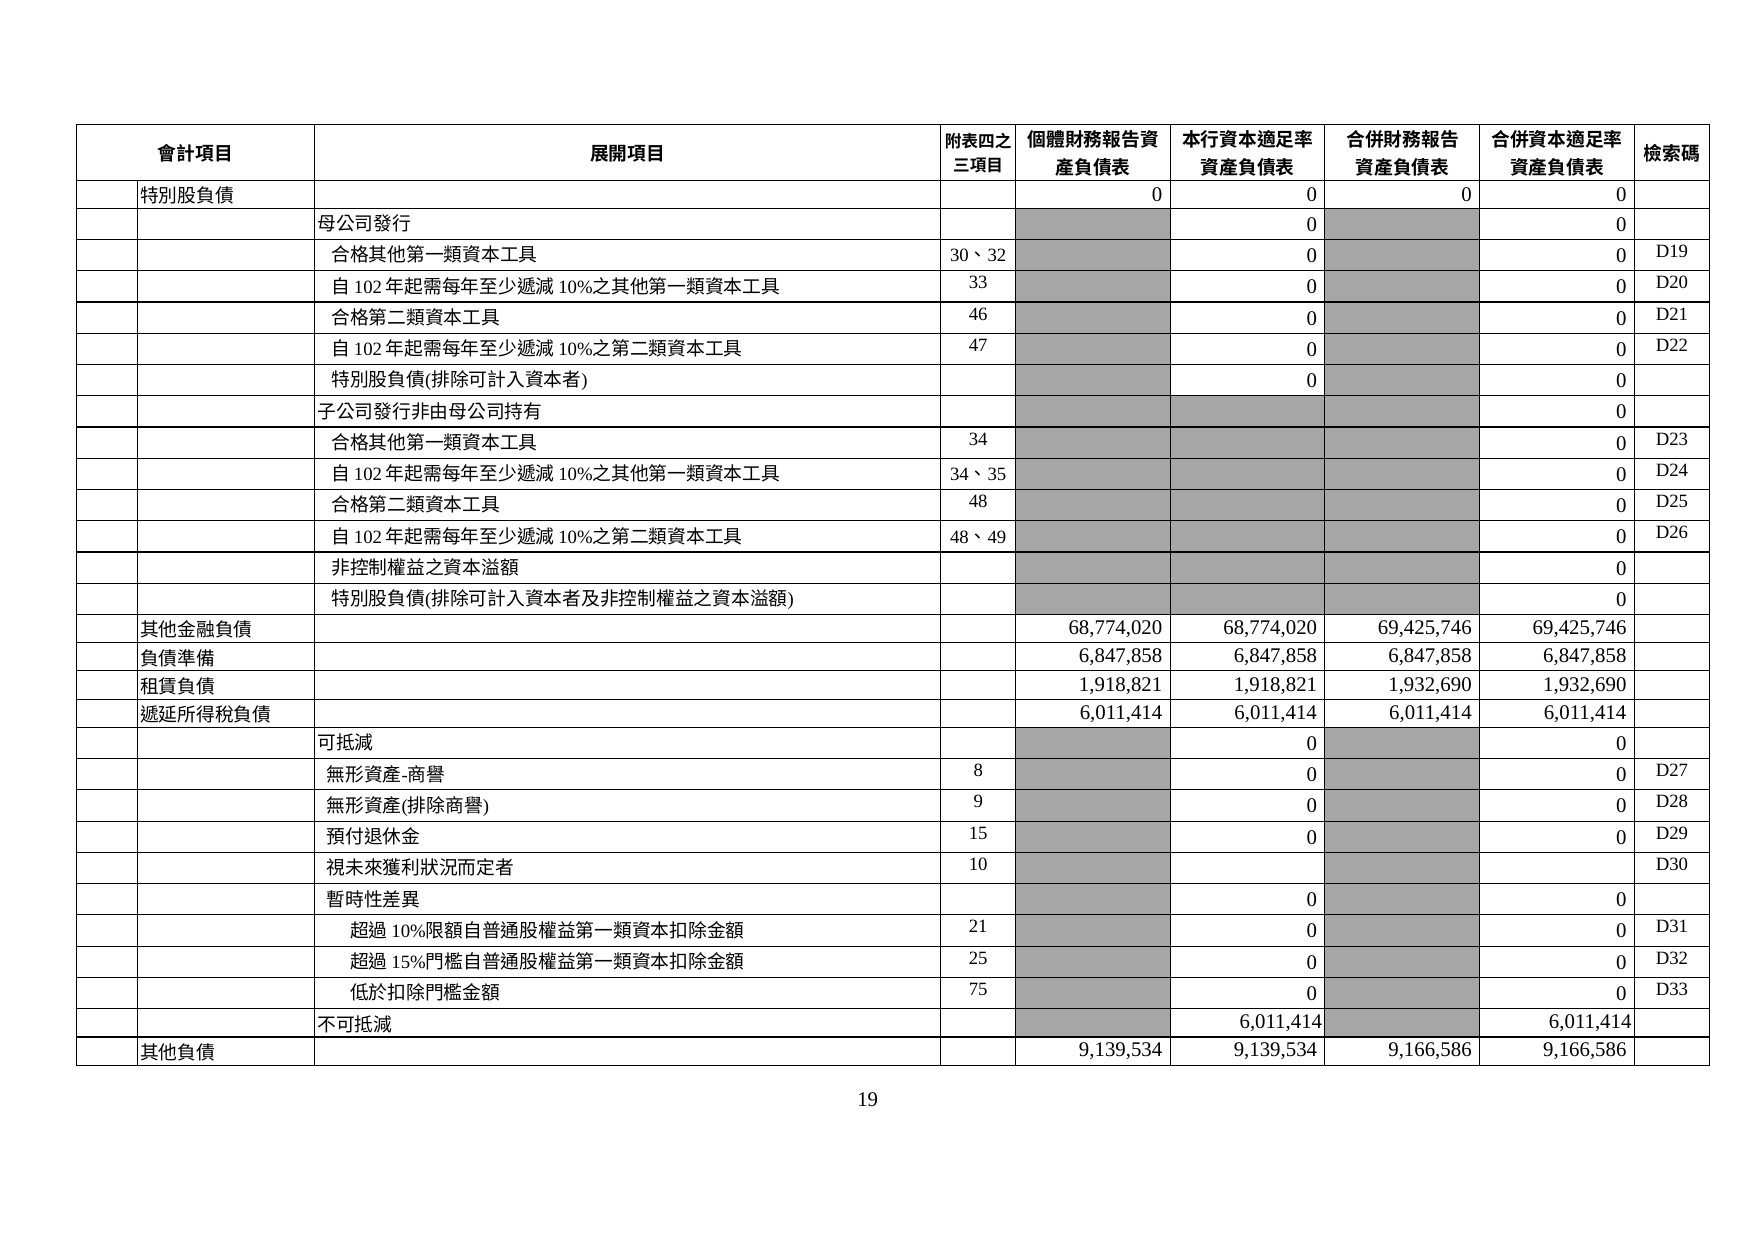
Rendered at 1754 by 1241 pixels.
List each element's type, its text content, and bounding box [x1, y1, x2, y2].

table_cell 6,847,858 [1171, 643, 1324, 670]
table_cell 視未來獲利狀況而定者 [315, 853, 940, 883]
table_cell 0 [1171, 181, 1324, 208]
table_cell 非控制權益之資本溢額 [315, 553, 940, 583]
table_cell [138, 853, 314, 883]
table_cell [1325, 553, 1479, 583]
table_cell [77, 671, 137, 699]
table_cell 9 [941, 790, 1015, 821]
table_cell [1016, 790, 1170, 821]
table_cell [1171, 521, 1324, 551]
table_cell [941, 209, 1015, 239]
table_header 合併資本適足率 資產負債表 [1480, 125, 1634, 179]
table_cell [1325, 915, 1479, 946]
table_cell [1016, 584, 1170, 614]
table_cell [315, 643, 940, 670]
table_cell D24 [1635, 459, 1709, 489]
table_cell [138, 884, 314, 914]
table_cell 0 [1171, 209, 1324, 239]
table_cell 0 [1171, 303, 1324, 333]
table_cell [941, 700, 1015, 727]
table_cell 0 [1171, 884, 1324, 914]
table_cell 0 [1480, 947, 1634, 977]
table_cell 0 [1171, 822, 1324, 852]
table_cell 6,847,858 [1325, 643, 1479, 670]
table_cell 0 [1171, 790, 1324, 821]
table_cell [1325, 365, 1479, 395]
table_cell [138, 584, 314, 614]
table_cell 6,011,414 [1480, 1009, 1634, 1036]
table_cell [1016, 490, 1170, 520]
table_cell 1,918,821 [1171, 671, 1324, 699]
table_cell [315, 671, 940, 699]
table_cell [138, 490, 314, 520]
table_cell [1325, 947, 1479, 977]
table_cell 0 [1171, 334, 1324, 364]
table_cell [77, 947, 137, 977]
table_cell 10 [941, 853, 1015, 883]
table_cell 6,847,858 [1016, 643, 1170, 670]
table_header 會計項目 [77, 125, 314, 179]
table_cell 1,932,690 [1325, 671, 1479, 699]
table_cell [77, 396, 137, 426]
table_cell [941, 884, 1015, 914]
table_cell [77, 884, 137, 914]
table_header 展開項目 [315, 125, 940, 179]
table_cell [1016, 553, 1170, 583]
table_cell D25 [1635, 490, 1709, 520]
table_cell D31 [1635, 915, 1709, 946]
table_cell 6,011,414 [1171, 700, 1324, 727]
table_cell [941, 643, 1015, 670]
table_cell 0 [1325, 181, 1479, 208]
table_cell 0 [1480, 271, 1634, 301]
table_cell [1016, 978, 1170, 1008]
table_cell [1635, 209, 1709, 239]
table_cell [315, 1038, 940, 1064]
table_cell [77, 915, 137, 946]
table_cell 特別股負債(排除可計入資本者) [315, 365, 940, 395]
table_cell [77, 822, 137, 852]
table_cell 48 [941, 490, 1015, 520]
table_cell 超過10%限額自普通股權益第一類資本扣除金額 [315, 915, 940, 946]
table_cell 25 [941, 947, 1015, 977]
table_cell 0 [1480, 365, 1634, 395]
table_cell 特別股負債(排除可計入資本者及非控制權益之資本溢額) [315, 584, 940, 614]
table_cell [138, 396, 314, 426]
table_cell D30 [1635, 853, 1709, 883]
table_cell [1171, 459, 1324, 489]
table_cell [138, 209, 314, 239]
table_cell 自102年起需每年至少遞減10%之其他第一類資本工具 [315, 271, 940, 301]
table_cell [77, 553, 137, 583]
table_cell 0 [1171, 759, 1324, 789]
table_cell 69,425,746 [1325, 615, 1479, 642]
table_cell 0 [1171, 728, 1324, 758]
table_cell [77, 584, 137, 614]
table_cell 自102年起需每年至少遞減10%之其他第一類資本工具 [315, 459, 940, 489]
table_cell [1635, 181, 1709, 208]
table_cell 68,774,020 [1171, 615, 1324, 642]
table_cell [941, 1009, 1015, 1036]
table_cell 47 [941, 334, 1015, 364]
table_cell [1635, 553, 1709, 583]
table_cell [1016, 728, 1170, 758]
table_cell [1016, 365, 1170, 395]
table_cell 0 [1480, 181, 1634, 208]
table_cell [77, 428, 137, 458]
table_cell [1171, 553, 1324, 583]
table_cell [941, 365, 1015, 395]
table_cell [77, 240, 137, 270]
table_cell [1325, 584, 1479, 614]
table_cell 0 [1480, 396, 1634, 426]
table_cell D33 [1635, 978, 1709, 1008]
table_cell [77, 181, 137, 208]
table_cell [138, 1009, 314, 1036]
table_cell 48、49 [941, 521, 1015, 551]
table_cell [1635, 615, 1709, 642]
table_header 檢索碼 [1635, 125, 1709, 179]
table_cell [1016, 759, 1170, 789]
table_cell 21 [941, 915, 1015, 946]
table_cell 子公司發行非由母公司持有 [315, 396, 940, 426]
table_cell 6,011,414 [1171, 1009, 1324, 1036]
table_cell [315, 700, 940, 727]
table_cell [77, 334, 137, 364]
table_cell [77, 759, 137, 789]
table_cell [1171, 428, 1324, 458]
table_cell 0 [1480, 884, 1634, 914]
table_cell 0 [1171, 240, 1324, 270]
table_cell [1635, 1038, 1709, 1064]
table_cell [941, 1038, 1015, 1064]
table_cell 遞延所得稅負債 [138, 700, 314, 727]
table_cell 1,918,821 [1016, 671, 1170, 699]
table_cell [138, 271, 314, 301]
table_cell [1635, 671, 1709, 699]
table_cell [1325, 521, 1479, 551]
table_cell 6,011,414 [1480, 700, 1634, 727]
table_cell [315, 181, 940, 208]
table_cell 34、35 [941, 459, 1015, 489]
table_cell 特別股負債 [138, 181, 314, 208]
table_cell 暫時性差異 [315, 884, 940, 914]
table_cell [1016, 822, 1170, 852]
table_cell [1635, 700, 1709, 727]
table_cell 9,139,534 [1171, 1038, 1324, 1064]
table_cell [1016, 884, 1170, 914]
table_cell [315, 615, 940, 642]
table_cell 6,011,414 [1016, 700, 1170, 727]
table_cell [1325, 884, 1479, 914]
table_cell D20 [1635, 271, 1709, 301]
table_cell [138, 978, 314, 1008]
table_cell [138, 915, 314, 946]
table_header 本行資本適足率 資產負債表 [1171, 125, 1324, 179]
table_cell [77, 303, 137, 333]
table_cell [77, 790, 137, 821]
table_cell [138, 728, 314, 758]
table_cell 合格第二類資本工具 [315, 303, 940, 333]
table_cell [941, 615, 1015, 642]
table_cell [138, 303, 314, 333]
table_cell 33 [941, 271, 1015, 301]
table_cell 1,932,690 [1480, 671, 1634, 699]
table_cell [1325, 1009, 1479, 1036]
table_cell [1325, 396, 1479, 426]
table_cell [77, 643, 137, 670]
table_cell [138, 428, 314, 458]
table_cell 0 [1480, 759, 1634, 789]
table_cell [77, 459, 137, 489]
table_cell 0 [1480, 209, 1634, 239]
table_cell [77, 271, 137, 301]
table_cell D23 [1635, 428, 1709, 458]
table_cell 可抵減 [315, 728, 940, 758]
table_cell 合格其他第一類資本工具 [315, 240, 940, 270]
table_cell 68,774,020 [1016, 615, 1170, 642]
table_cell 母公司發行 [315, 209, 940, 239]
table_cell [77, 1038, 137, 1064]
table_cell [138, 759, 314, 789]
table_cell [1016, 271, 1170, 301]
table_cell [1171, 584, 1324, 614]
table_cell 自102年起需每年至少遞減10%之第二類資本工具 [315, 334, 940, 364]
table_cell [77, 1009, 137, 1036]
table_cell 負債準備 [138, 643, 314, 670]
table_cell D21 [1635, 303, 1709, 333]
table_cell 合格其他第一類資本工具 [315, 428, 940, 458]
table_header 合併財務報告 資產負債表 [1325, 125, 1479, 179]
table_cell [138, 947, 314, 977]
table_cell [941, 671, 1015, 699]
table_cell [77, 365, 137, 395]
table_cell D19 [1635, 240, 1709, 270]
table_cell D32 [1635, 947, 1709, 977]
table_cell 0 [1171, 947, 1324, 977]
table_cell [138, 334, 314, 364]
table_cell [77, 490, 137, 520]
table_cell [1325, 334, 1479, 364]
table_cell 0 [1480, 240, 1634, 270]
table_cell 9,166,586 [1480, 1038, 1634, 1064]
table_cell [1325, 853, 1479, 883]
table_cell 租賃負債 [138, 671, 314, 699]
table_cell 0 [1480, 521, 1634, 551]
table_cell 預付退休金 [315, 822, 940, 852]
table_cell [1016, 459, 1170, 489]
table_cell [1016, 947, 1170, 977]
table_cell 0 [1480, 915, 1634, 946]
table_cell 9,139,534 [1016, 1038, 1170, 1064]
table_cell [1635, 884, 1709, 914]
table_cell 6,011,414 [1325, 700, 1479, 727]
table_cell [1171, 490, 1324, 520]
table_cell [1325, 490, 1479, 520]
table_cell [77, 700, 137, 727]
table_cell 30、32 [941, 240, 1015, 270]
table_cell [77, 853, 137, 883]
table_cell 0 [1480, 790, 1634, 821]
table_cell 無形資產-商譽 [315, 759, 940, 789]
table_cell [1016, 334, 1170, 364]
table_cell 其他負債 [138, 1038, 314, 1064]
table_cell [1325, 978, 1479, 1008]
table_cell [77, 209, 137, 239]
table_cell [1325, 240, 1479, 270]
table_cell 0 [1480, 490, 1634, 520]
table_cell [1325, 303, 1479, 333]
table_cell 0 [1171, 271, 1324, 301]
table_cell [1016, 209, 1170, 239]
table_cell 0 [1480, 978, 1634, 1008]
table_cell [1325, 790, 1479, 821]
table_cell [138, 240, 314, 270]
table_cell [138, 365, 314, 395]
table_cell 超過15%門檻自普通股權益第一類資本扣除金額 [315, 947, 940, 977]
table_cell [1016, 1009, 1170, 1036]
table_cell 69,425,746 [1480, 615, 1634, 642]
table_cell 0 [1480, 459, 1634, 489]
table_cell [1325, 759, 1479, 789]
table_cell 0 [1171, 978, 1324, 1008]
table_cell [1171, 853, 1324, 883]
table_cell [1635, 728, 1709, 758]
table_cell [1325, 271, 1479, 301]
table_cell [138, 553, 314, 583]
table_cell [1016, 521, 1170, 551]
table_cell [1325, 428, 1479, 458]
table_cell [941, 728, 1015, 758]
table_cell 0 [1480, 584, 1634, 614]
table_cell 46 [941, 303, 1015, 333]
table_cell 無形資產(排除商譽) [315, 790, 940, 821]
table_cell D29 [1635, 822, 1709, 852]
table_cell 9,166,586 [1325, 1038, 1479, 1064]
table_cell [1016, 396, 1170, 426]
table_cell [941, 181, 1015, 208]
table_cell [138, 822, 314, 852]
table_cell 合格第二類資本工具 [315, 490, 940, 520]
table_cell [941, 584, 1015, 614]
table_cell 0 [1480, 303, 1634, 333]
table_cell 0 [1480, 728, 1634, 758]
table_cell [1635, 396, 1709, 426]
table_cell [1016, 303, 1170, 333]
table_cell [1016, 240, 1170, 270]
table_cell 其他金融負債 [138, 615, 314, 642]
table_cell 不可抵減 [315, 1009, 940, 1036]
table_cell 0 [1480, 553, 1634, 583]
table_cell [1016, 915, 1170, 946]
table_cell [138, 790, 314, 821]
table_cell 0 [1171, 915, 1324, 946]
table_cell [138, 521, 314, 551]
table_cell [1635, 1009, 1709, 1036]
table_cell [77, 728, 137, 758]
table_cell [1325, 822, 1479, 852]
table_cell [1635, 643, 1709, 670]
table_cell D26 [1635, 521, 1709, 551]
table_cell [941, 396, 1015, 426]
table_cell 0 [1480, 334, 1634, 364]
table_cell 15 [941, 822, 1015, 852]
table_cell 75 [941, 978, 1015, 1008]
table_cell [1171, 396, 1324, 426]
table_header 個體財務報告資產負債表 [1016, 125, 1170, 179]
table_cell D22 [1635, 334, 1709, 364]
table_cell [941, 553, 1015, 583]
table_cell 6,847,858 [1480, 643, 1634, 670]
table_cell D27 [1635, 759, 1709, 789]
table_cell [77, 521, 137, 551]
table_cell [77, 978, 137, 1008]
table_cell [77, 615, 137, 642]
table_cell D28 [1635, 790, 1709, 821]
table_cell [1325, 459, 1479, 489]
table_cell 低於扣除門檻金額 [315, 978, 940, 1008]
table_cell 0 [1480, 428, 1634, 458]
table_cell [1325, 728, 1479, 758]
table_cell [1016, 853, 1170, 883]
table_cell [1635, 365, 1709, 395]
table_cell [1480, 853, 1634, 883]
table_cell 8 [941, 759, 1015, 789]
table_cell 自102年起需每年至少遞減10%之第二類資本工具 [315, 521, 940, 551]
table_cell 34 [941, 428, 1015, 458]
table_cell [138, 459, 314, 489]
table_cell [1016, 428, 1170, 458]
table_cell 0 [1171, 365, 1324, 395]
table_cell 0 [1480, 822, 1634, 852]
table_cell [1325, 209, 1479, 239]
table_header 附表四之三項目 [941, 125, 1015, 179]
table_cell 0 [1016, 181, 1170, 208]
table_cell [1635, 584, 1709, 614]
